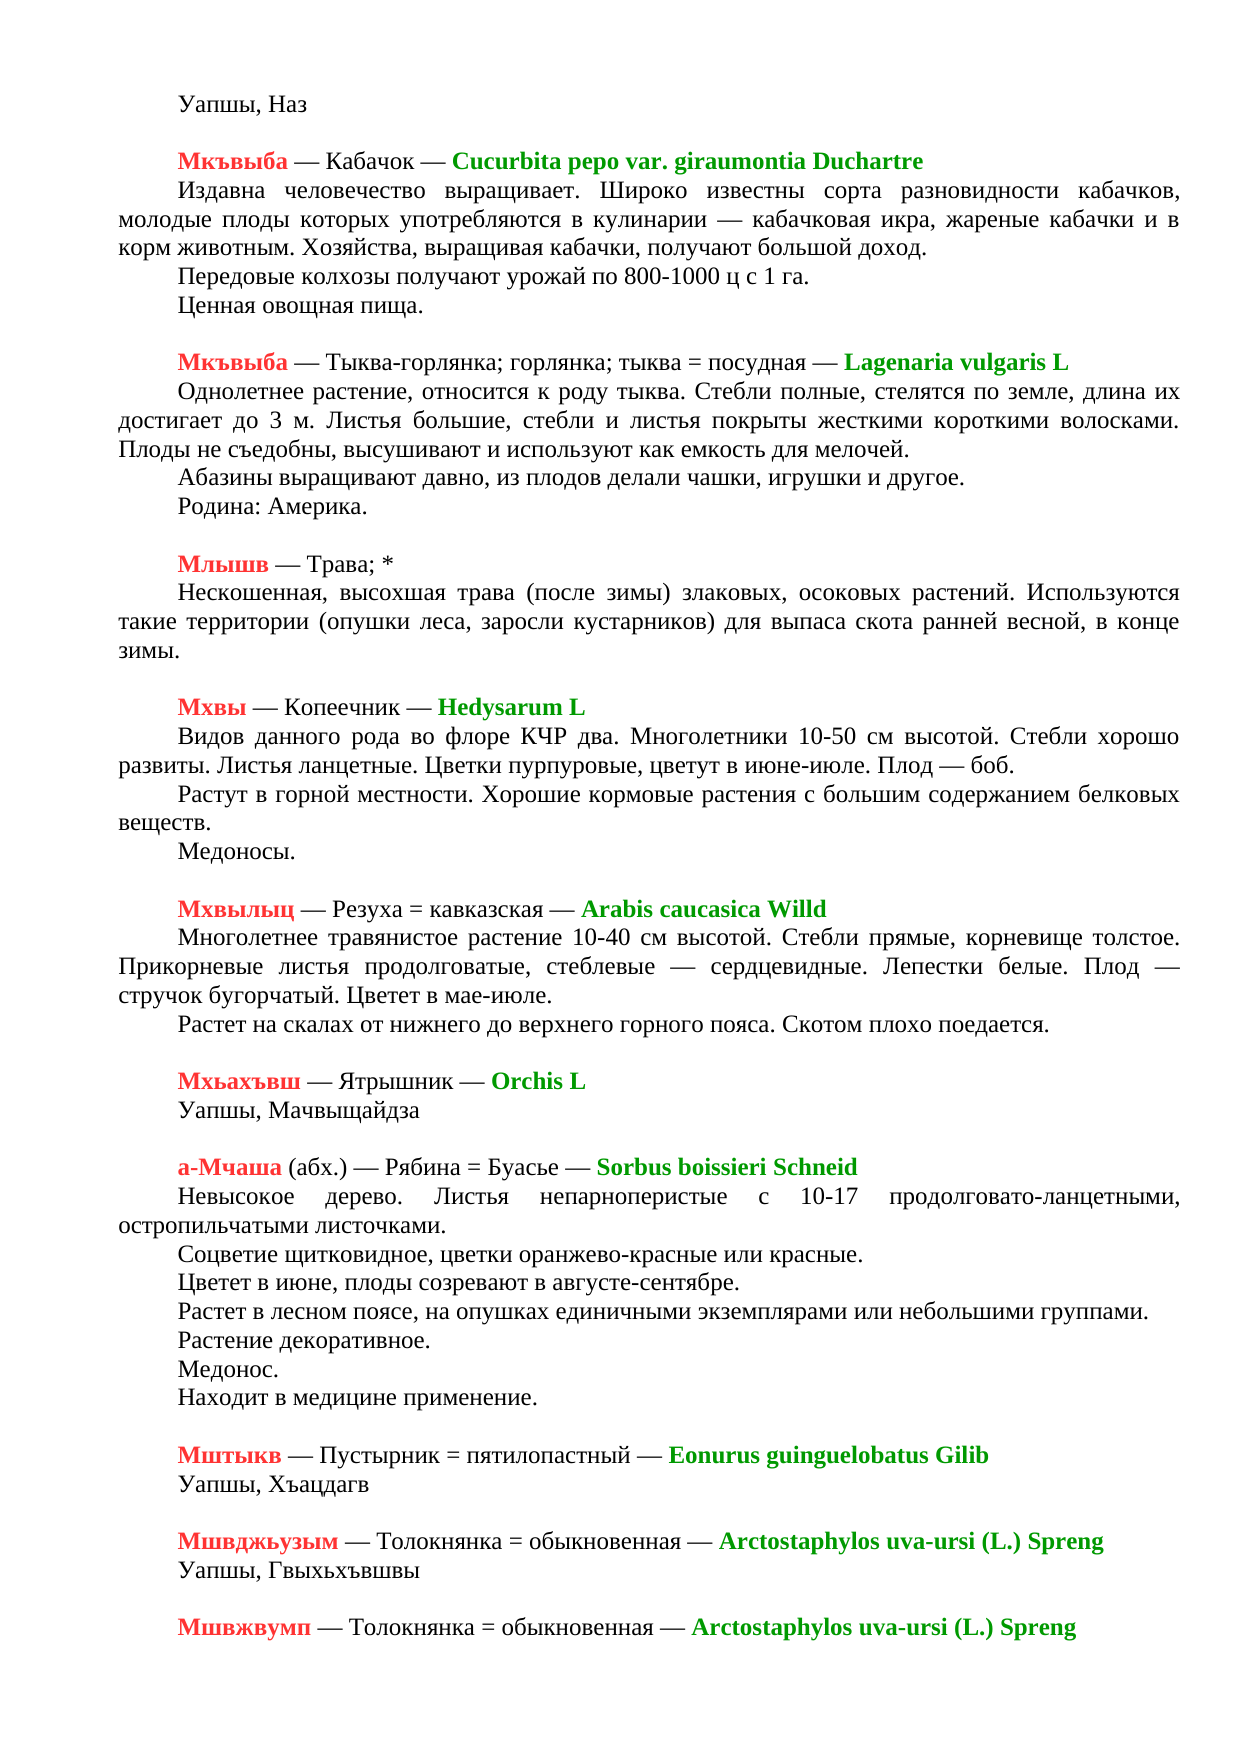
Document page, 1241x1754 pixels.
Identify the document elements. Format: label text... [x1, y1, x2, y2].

text Медоносы. [118, 836, 1181, 865]
text Находит в медицине применение. [118, 1382, 1181, 1411]
text Мхвы — Копеечник — Hedysarum L [118, 692, 1181, 721]
text Мкъвыба — Тыква-горлянка; горлянка; тыква = посудная — Lagenaria vulgaris L [118, 347, 1181, 376]
text Мхвылыц — Резуха = кавказская — Arabis caucasica Willd [118, 894, 1181, 922]
text Уапшы, Гвыхьхъвшвы [118, 1555, 1181, 1584]
text а-Мчаша (абх.) — Рябина = Буасье — Sorbus boissieri Schneid [118, 1152, 1181, 1181]
text Нескошенная, высохшая трава (после зимы) злаковых, осоковых растений. Используются такие территории (опушки леса, заросли кустарников) для выпаса скота ранней весной, в конце зимы. [118, 577, 1181, 664]
text Растут в горной местности. Хорошие кормовые растения с большим содержанием белковых веществ. [118, 779, 1181, 836]
text Многолетнее травянистое растение 10-40 см высотой. Стебли прямые, корневище толстое. Прикорневые листья продолговатые, стеблевые — сердцевидные. Лепестки белые. Плод — стручок бугорчатый. Цветет в мае-июле. [118, 922, 1181, 1009]
text Растет на скалах от нижнего до верхнего горного пояса. Скотом плохо поедается. [118, 1009, 1181, 1037]
text Однолетнее растение, относится к роду тыква. Стебли полные, стелятся по земле, длина их достигает до 3 м. Листья большие, стебли и листья покрыты жесткими короткими волосками. Плоды не съедобны, высушивают и используют как емкость для мелочей. [118, 376, 1181, 462]
text Мшвджьузым — Толокнянка = обыкновенная — Arctostaphylos uva-ursi (L.) Spreng [118, 1526, 1181, 1555]
text Невысокое дерево. Листья непарноперистые с 10-17 продолговато-ланцетными, остропильчатыми листочками. [118, 1181, 1181, 1239]
text Медонос. [118, 1354, 1181, 1382]
text Передовые колхозы получают урожай по 800-1000 ц с 1 га. [118, 261, 1181, 290]
text Уапшы, Хъацдагв [118, 1469, 1181, 1497]
text Растение декоративное. [118, 1325, 1181, 1354]
text Видов данного рода во флоре КЧР два. Многолетники 10-50 см высотой. Стебли хорошо развиты. Листья ланцетные. Цветки пурпуровые, цветут в июне-июле. Плод — боб. [118, 721, 1181, 779]
text Ценная овощная пища. [118, 290, 1181, 319]
text Уапшы, Мачвыщайдза [118, 1095, 1181, 1124]
text Издавна человечество выращивает. Широко известны сорта разновидности кабачков, молодые плоды которых употребляются в кулинарии — кабачковая икра, жареные кабачки и в корм животным. Хозяйства, выращивая кабачки, получают большой доход. [118, 175, 1181, 261]
text Млышв — Трава; * [118, 549, 1181, 577]
text Соцветие щитковидное, цветки оранжево-красные или красные. [118, 1239, 1181, 1267]
text Мшвжвумп — Толокнянка = обыкновенная — Arctostaphylos uva-ursi (L.) Spreng [118, 1612, 1181, 1641]
text Цветет в июне, плоды созревают в августе-сентябре. [118, 1267, 1181, 1296]
text Абазины выращивают давно, из плодов делали чашки, игрушки и другое. [118, 462, 1181, 491]
text Мхьахъвш — Ятрышник — Orchis L [118, 1066, 1181, 1095]
text Мштыкв — Пустырник = пятилопастный — Eonurus guinguelobatus Gilib [118, 1440, 1181, 1469]
text Мкъвыба — Кабачок — Cucurbita pepo var. giraumontia Duchartre [118, 146, 1181, 175]
text Растет в лесном поясе, на опушках единичными экземплярами или небольшими группами. [118, 1296, 1181, 1325]
text Уапшы, Наз [118, 89, 1181, 117]
text Родина: Америка. [118, 491, 1181, 520]
